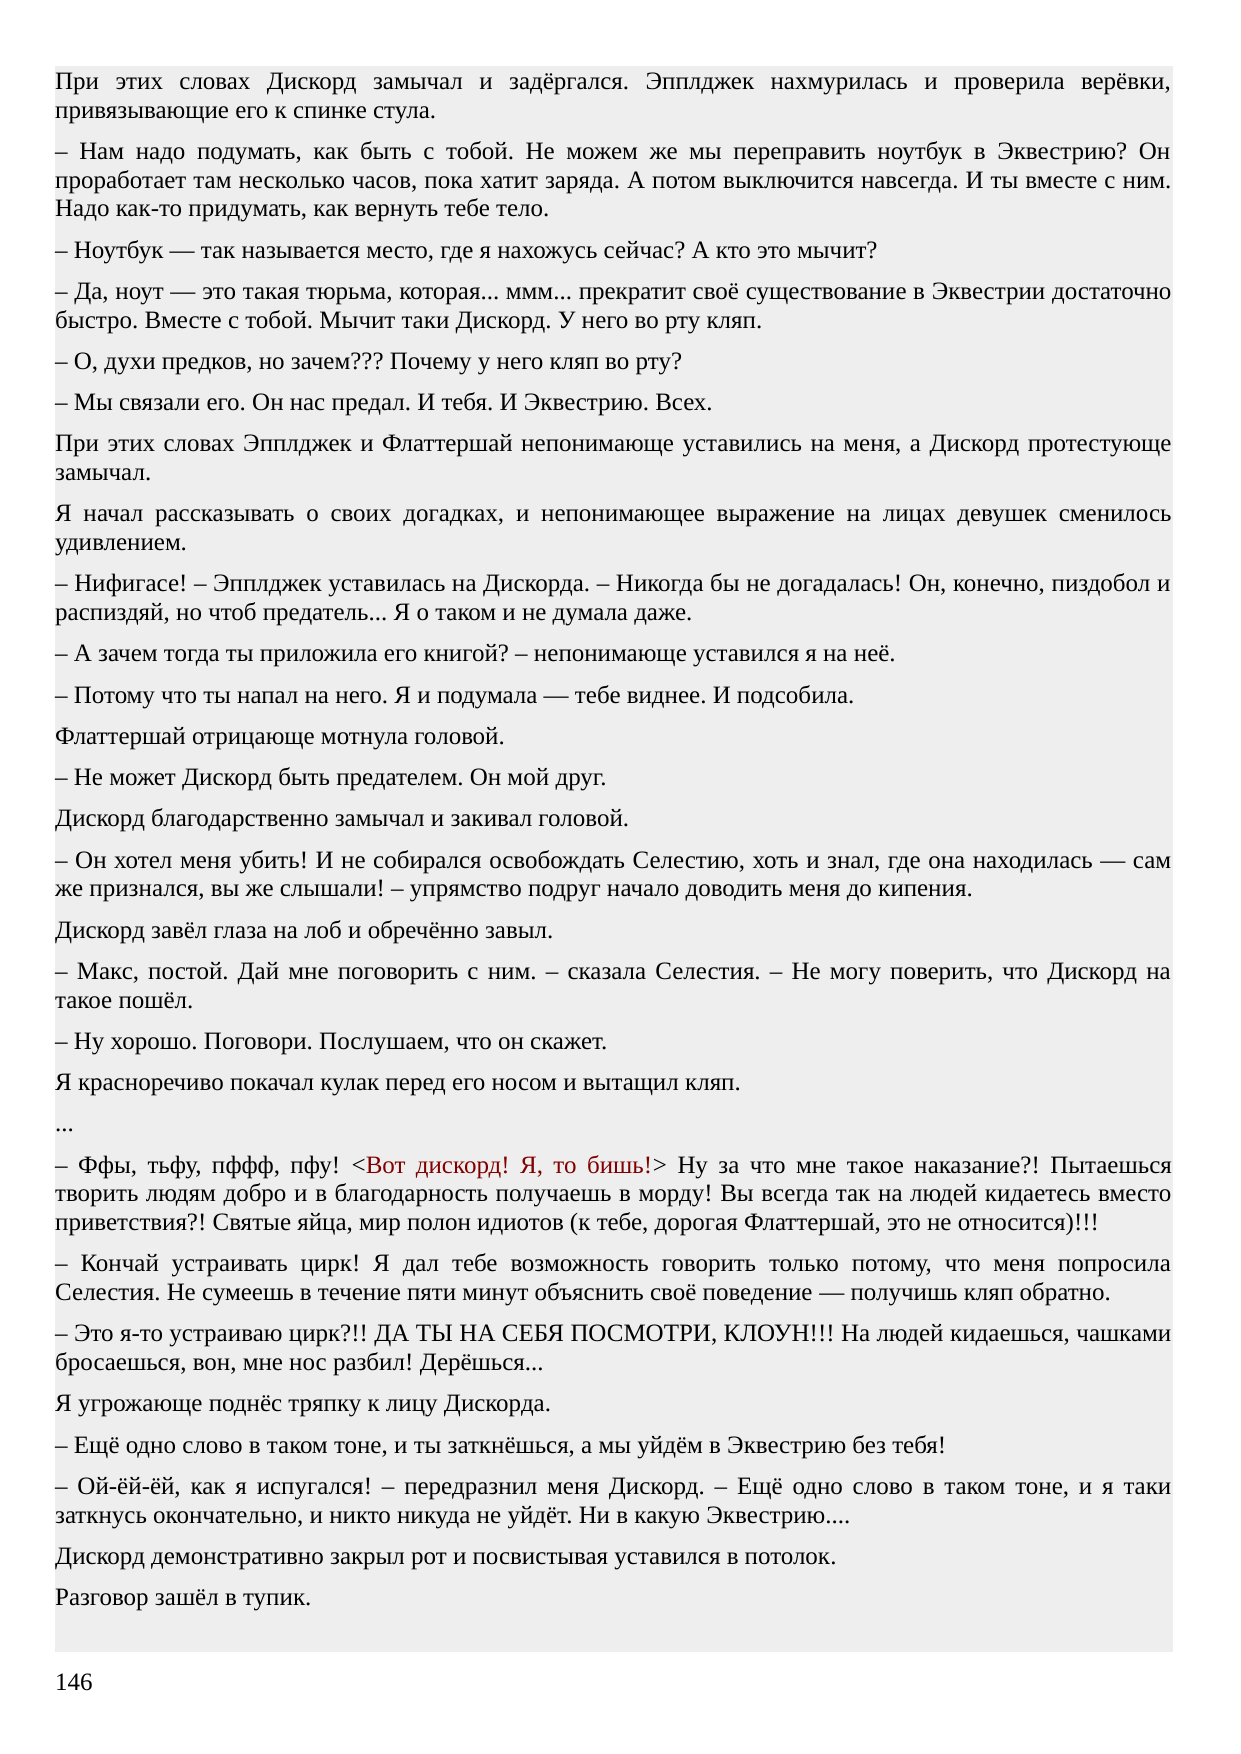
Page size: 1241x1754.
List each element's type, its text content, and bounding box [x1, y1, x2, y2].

text – А зачем тогда ты приложила его книгой? – непонимающе уставился я на неё. [55, 638, 1173, 667]
text – Ну хорошо. Поговори. Послушаем, что он скажет. [55, 1026, 1173, 1055]
text – Ой-ёй-ёй, как я испугался! – передразнил меня Дискорд. – Ещё одно слово в таком тоне, и я таки заткнусь окончательно, и никто никуда не уйдёт. Ни в какую Эквестрию.... [55, 1471, 1173, 1528]
text Я угрожающе поднёс тряпку к лицу Дискорда. [55, 1388, 1173, 1417]
text Дискорд благодарственно замычал и закивал головой. [55, 803, 1173, 832]
text – Макс, постой. Дай мне поговорить с ним. – сказала Селестия. – Не могу поверить, что Дискорд на такое пошёл. [55, 956, 1173, 1013]
text – Мы связали его. Он нас предал. И тебя. И Эквестрию. Всех. [55, 387, 1173, 416]
text – Нам надо подумать, как быть с тобой. Не можем же мы переправить ноутбук в Эквестрию? Он проработает там несколько часов, пока хатит заряда. А потом выключится навсегда. И ты вместе с ним. Надо как-то придумать, как вернуть тебе тело. [55, 136, 1173, 222]
text Я начал рассказывать о своих догадках, и непонимающее выражение на лицах девушек сменилось удивлением. [55, 498, 1173, 556]
text ... [55, 1108, 1173, 1137]
text – Не может Дискорд быть предателем. Он мой друг. [55, 762, 1173, 791]
text Дискорд демонстративно закрыл рот и посвистывая уставился в потолок. [55, 1541, 1173, 1570]
text При этих словах Эпплджек и Флаттершай непонимающе уставились на меня, а Дискорд протестующе замычал. [55, 428, 1173, 486]
text – Это я-то устраиваю цирк?!! ДА ТЫ НА СЕБЯ ПОСМОТРИ, КЛОУН!!! На людей кидаешься, чашками бросаешься, вон, мне нос разбил! Дерёшься... [55, 1318, 1173, 1376]
text – Ноутбук — так называется место, где я нахожусь сейчас? А кто это мычит? [55, 235, 1173, 263]
text – Потому что ты напал на него. Я и подумала — тебе виднее. И подсобила. [55, 680, 1173, 708]
text Дискорд завёл глаза на лоб и обречённо завыл. [55, 915, 1173, 943]
text Флаттершай отрицающе мотнула головой. [55, 721, 1173, 750]
text – Нифигасе! – Эпплджек уставилась на Дискорда. – Никогда бы не догадалась! Он, конечно, пиздобол и распиздяй, но чтоб предатель... Я о таком и не думала даже. [55, 568, 1173, 626]
text Разговор зашёл в тупик. [55, 1582, 1173, 1611]
text – Он хотел меня убить! И не собирался освобождать Селестию, хоть и знал, где она находилась — сам же признался, вы же слышали! – упрямство подруг начало доводить меня до кипения. [55, 845, 1173, 902]
text При этих словах Дискорд замычал и задёргался. Эпплджек нахмурилась и проверила верёвки, привязывающие его к спинке стула. [55, 66, 1173, 123]
text – Кончай устраивать цирк! Я дал тебе возможность говорить только потому, что меня попросила Селестия. Не сумеешь в течение пяти минут объяснить своё поведение — получишь кляп обратно. [55, 1248, 1173, 1306]
text Я красноречиво покачал кулак перед его носом и вытащил кляп. [55, 1067, 1173, 1096]
text – О, духи предков, но зачем??? Почему у него кляп во рту? [55, 346, 1173, 375]
text – Ффы, тьфу, пффф, пфу! <Вот дискорд! Я, то бишь!> Ну за что мне такое наказание?! Пытаешься творить людям добро и в благодарность получаешь в морду! Вы всегда так на людей кидаетесь вместо приветствия?! Святые яйца, мир полон идиотов (к тебе, дорогая Флаттершай, это не относится)!!! [55, 1150, 1173, 1236]
text – Да, ноут — это такая тюрьма, которая... ммм... прекратит своё существование в Эквестрии достаточно быстро. Вместе с тобой. Мычит таки Дискорд. У него во рту кляп. [55, 276, 1173, 333]
text – Ещё одно слово в таком тоне, и ты заткнёшься, а мы уйдём в Эквестрию без тебя! [55, 1430, 1173, 1458]
